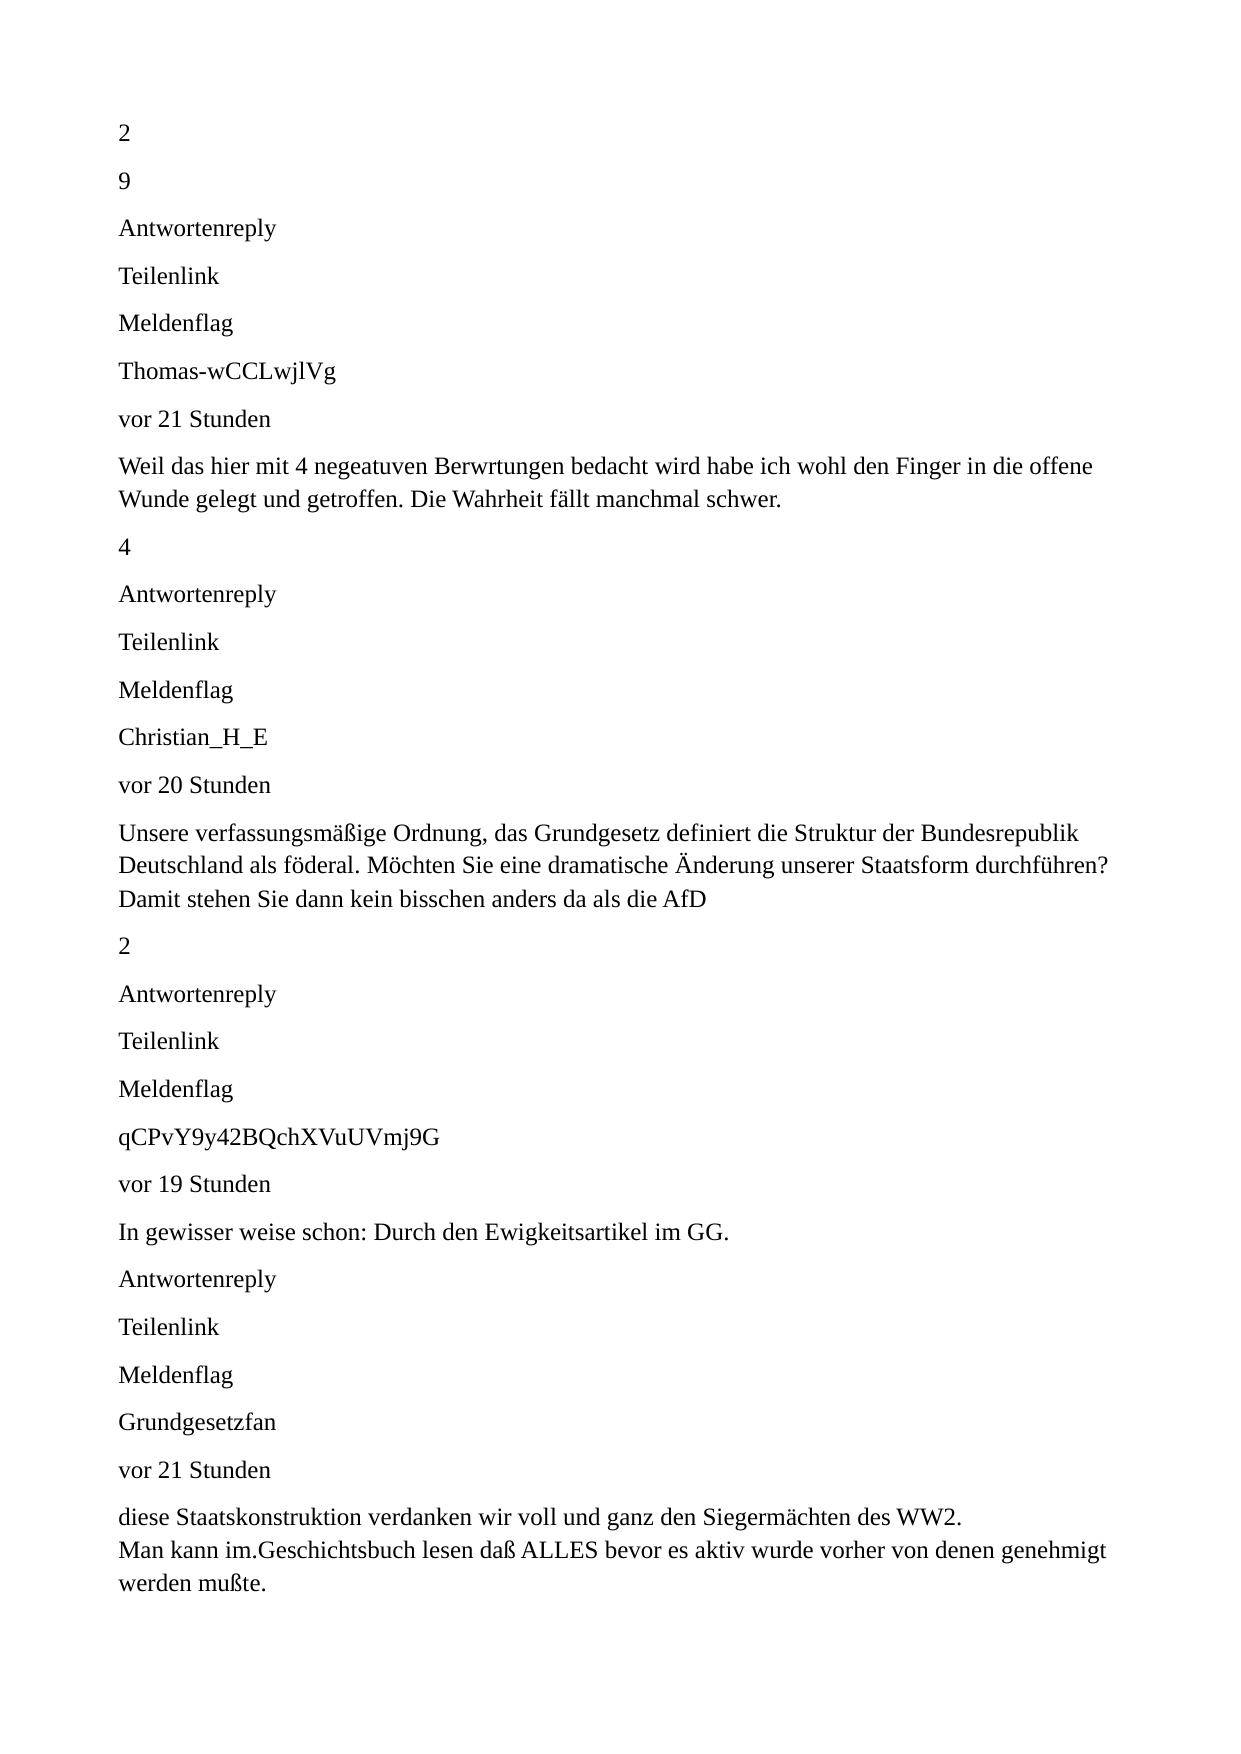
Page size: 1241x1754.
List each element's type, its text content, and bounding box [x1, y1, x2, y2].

text Teilenlink [118, 1312, 1122, 1341]
text vor 21 Stunden [118, 1455, 1122, 1484]
text Meldenflag [118, 1074, 1122, 1103]
text vor 21 Stunden [118, 404, 1122, 432]
text Unsere verfassungsmäßige Ordnung, das Grundgesetz definiert die Struktur der Bundesrepublik Deutschland als föderal. Möchten Sie eine dramatische Änderung unserer Staatsform durchführen? Damit stehen Sie dann kein bisschen anders da als die AfD [118, 818, 1122, 912]
text Meldenflag [118, 675, 1122, 703]
text 2 [118, 118, 1122, 147]
text Antwortenreply [118, 979, 1122, 1008]
text diese Staatskonstruktion verdanken wir voll und ganz den Siegermächten des WW2. Man kann im.Geschichtsbuch lesen daß ALLES bevor es aktiv wurde vorher von denen genehmigt werden mußte. [118, 1502, 1122, 1597]
text 4 [118, 532, 1122, 561]
text qCPvY9y42BQchXVuUVmj9G [118, 1122, 1122, 1150]
text 9 [118, 166, 1122, 194]
text Teilenlink [118, 627, 1122, 656]
text Antwortenreply [118, 579, 1122, 608]
text Thomas-wCCLwjlVg [118, 356, 1122, 385]
text Weil das hier mit 4 negeatuven Berwrtungen bedacht wird habe ich wohl den Finger in die offene Wunde gelegt und getroffen. Die Wahrheit fällt manchmal schwer. [118, 451, 1122, 513]
text Grundgesetzfan [118, 1407, 1122, 1436]
text Meldenflag [118, 308, 1122, 337]
text Teilenlink [118, 261, 1122, 290]
text Antwortenreply [118, 1264, 1122, 1293]
text vor 19 Stunden [118, 1169, 1122, 1198]
text In gewisser weise schon: Durch den Ewigkeitsartikel im GG. [118, 1217, 1122, 1246]
text Meldenflag [118, 1360, 1122, 1388]
text Antwortenreply [118, 213, 1122, 242]
text Teilenlink [118, 1026, 1122, 1055]
text vor 20 Stunden [118, 770, 1122, 799]
text Christian_H_E [118, 722, 1122, 751]
text 2 [118, 931, 1122, 960]
